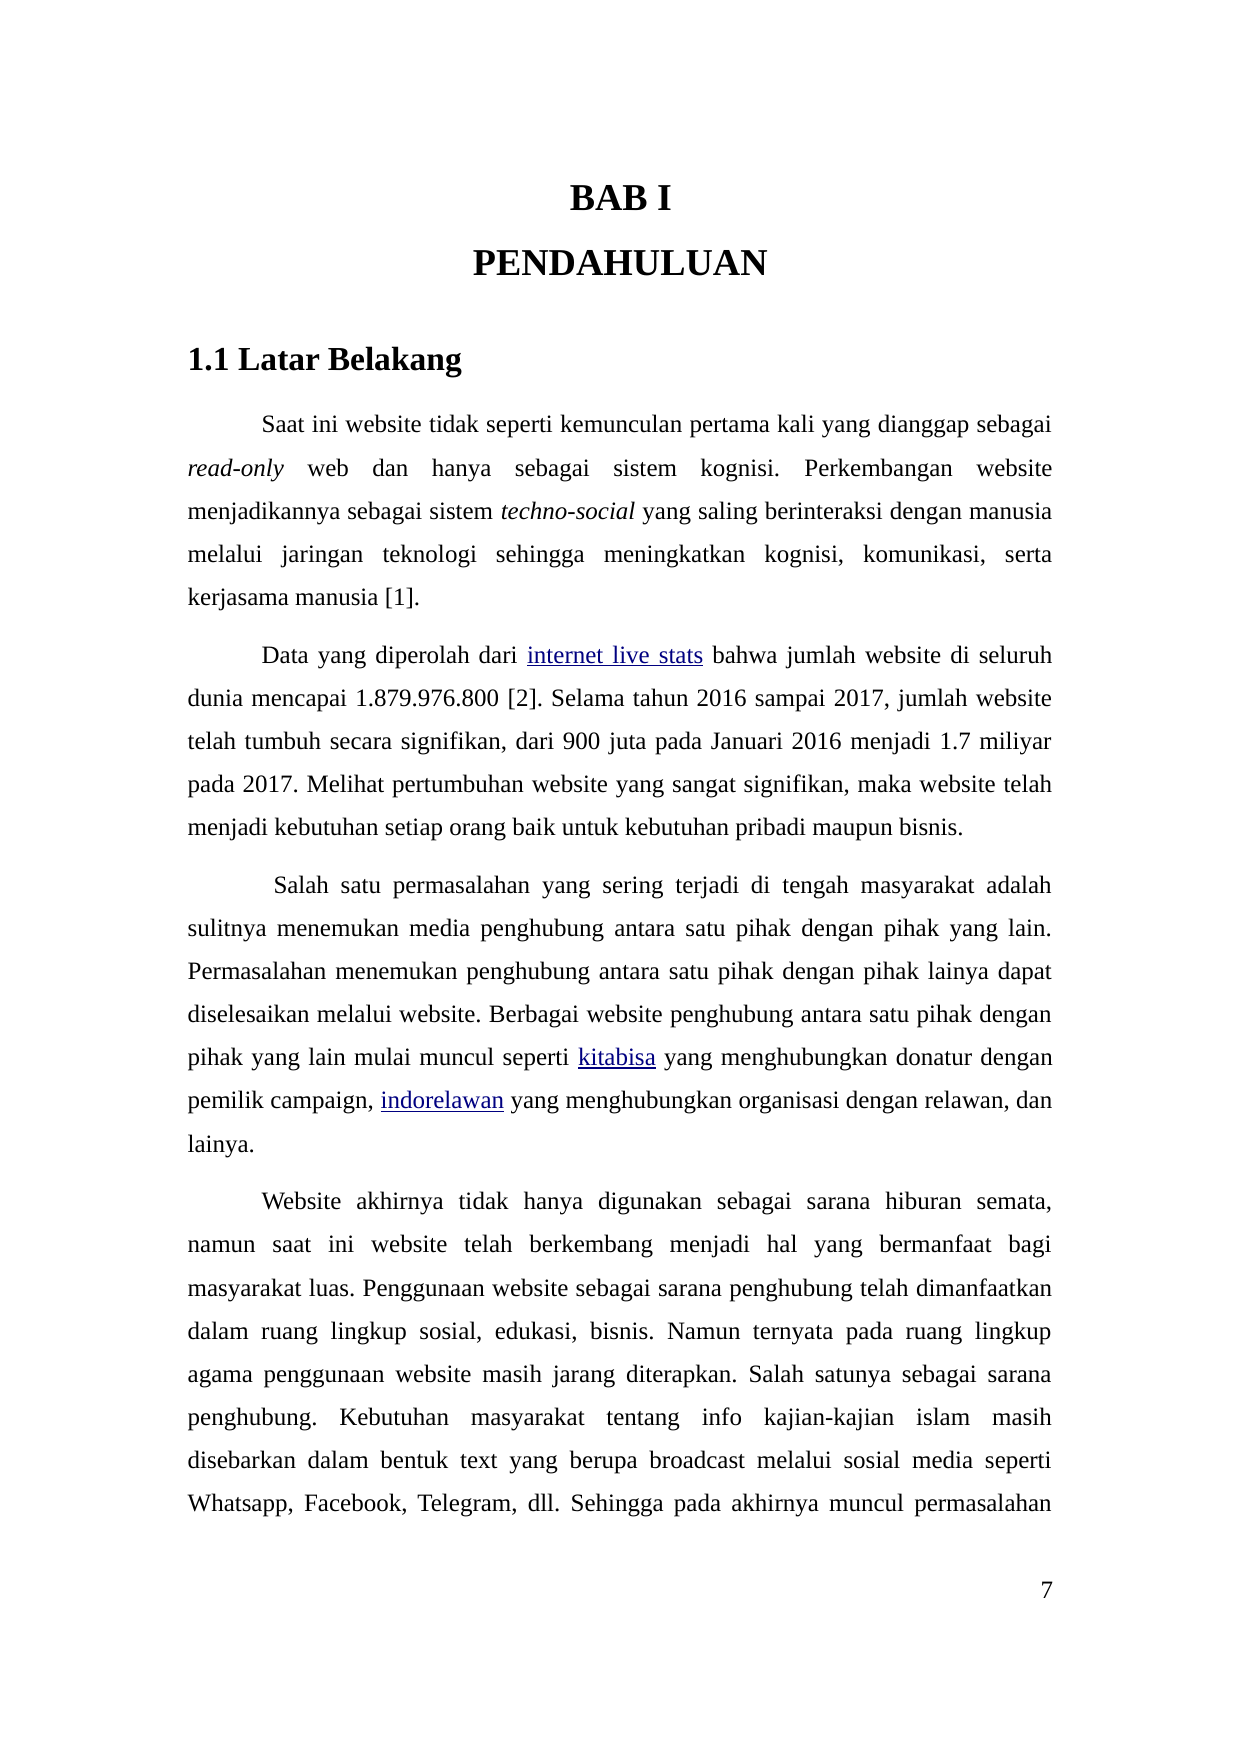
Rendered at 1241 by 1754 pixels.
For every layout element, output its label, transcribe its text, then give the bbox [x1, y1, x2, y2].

text Website akhirnya tidak hanya digunakan sebagai sarana hiburan semata, namun saat ini website telah berkembang menjadi hal yang bermanfaat bagi masyarakat luas. Penggunaan website sebagai sarana penghubung telah dimanfaatkan dalam ruang lingkup sosial, edukasi, bisnis. Namun ternyata pada ruang lingkup agama penggunaan website masih jarang diterapkan. Salah satunya sebagai sarana penghubung. Kebutuhan masyarakat tentang info kajian-kajian islam masih disebarkan dalam bentuk text yang berupa broadcast melalui sosial media seperti Whatsapp, Facebook, Telegram, dll. Sehingga pada akhirnya muncul permasalahan [187, 1186, 1053, 1517]
text Saat ini website tidak seperti kemunculan pertama kali yang dianggap sebagai read-only web dan hanya sebagai sistem kognisi. Perkembangan website menjadikannya sebagai sistem techno-social yang saling berinteraksi dengan manusia melalui jaringan teknologi sehingga meningkatkan kognisi, komunikasi, serta kerjasama manusia [1]. [187, 409, 1053, 611]
subtitle BAB I PENDAHULUAN [187, 175, 1053, 284]
text Data yang diperolah dari internet live stats bahwa jumlah website di seluruh dunia mencapai 1.879.976.800 [2]. Selama tahun 2016 sampai 2017, jumlah website telah tumbuh secara signifikan, dari 900 juta pada Januari 2016 menjadi 1.7 miliyar pada 2017. Melihat pertumbuhan website yang sangat signifikan, maka website telah menjadi kebutuhan setiap orang baik untuk kebutuhan pribadi maupun bisnis. [187, 640, 1053, 841]
subtitle Latar Belakang [187, 339, 1053, 378]
text Salah satu permasalahan yang sering terjadi di tengah masyarakat adalah sulitnya menemukan media penghubung antara satu pihak dengan pihak yang lain. Permasalahan menemukan penghubung antara satu pihak dengan pihak lainya dapat diselesaikan melalui website. Berbagai website penghubung antara satu pihak dengan pihak yang lain mulai muncul seperti kitabisa yang menghubungkan donatur dengan pemilik campaign, indorelawan yang menghubungkan organisasi dengan relawan, dan lainya. [187, 870, 1053, 1157]
